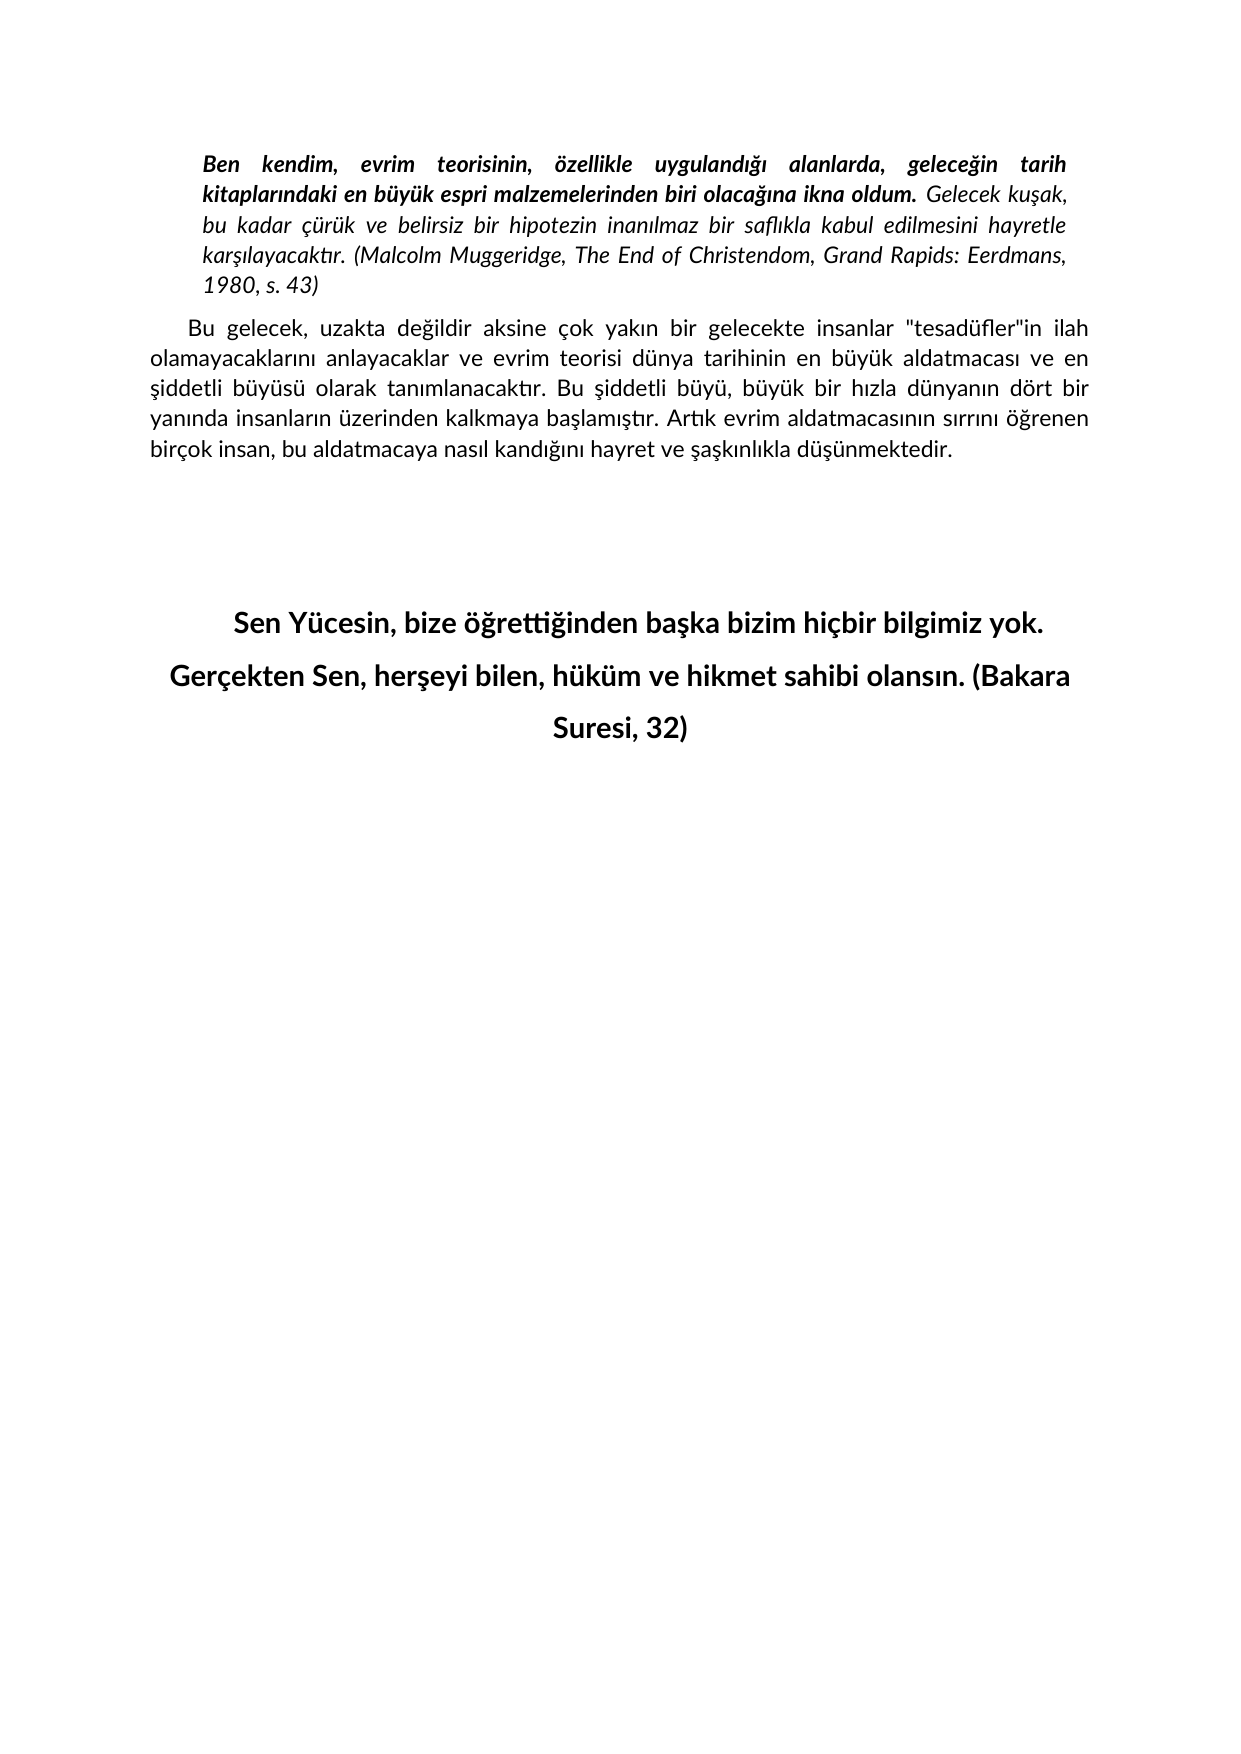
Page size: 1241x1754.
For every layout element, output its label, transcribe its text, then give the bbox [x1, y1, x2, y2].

text Bu gelecek, uzakta değildir aksine çok yakın bir gelecekte insanlar "tesadüfler"in ilah olamayacaklarını anlayacaklar ve evrim teorisi dünya tarihinin en büyük aldatmacası ve en şiddetli büyüsü olarak tanımlanacaktır. Bu şiddetli büyü, büyük bir hızla dünyanın dört bir yanında insanların üzerinden kalkmaya başlamıştır. Artık evrim aldatmacasının sırrını öğrenen birçok insan, bu aldatmacaya nasıl kandığını hayret ve şaşkınlıkla düşünmektedir. [150, 313, 1090, 462]
text Sen Yücesin, bize öğrettiğinden başka bizim hiçbir bilgimiz yok. Gerçekten Sen, herşeyi bilen, hüküm ve hikmet sahibi olansın. (Bakara Suresi, 32) [150, 605, 1090, 745]
text Ben kendim, evrim teorisinin, özellikle uygulandığı alanlarda, geleceğin tarih kitaplarındaki en büyük espri malzemelerinden biri olacağına ikna oldum. Gelecek kuşak, bu kadar çürük ve belirsiz bir hipotezin inanılmaz bir saflıkla kabul edilmesini hayretle karşılayacaktır. (Malcolm Muggeridge, The End of Christendom, Grand Rapids: Eerdmans, 1980, s. 43) [202, 150, 1068, 298]
